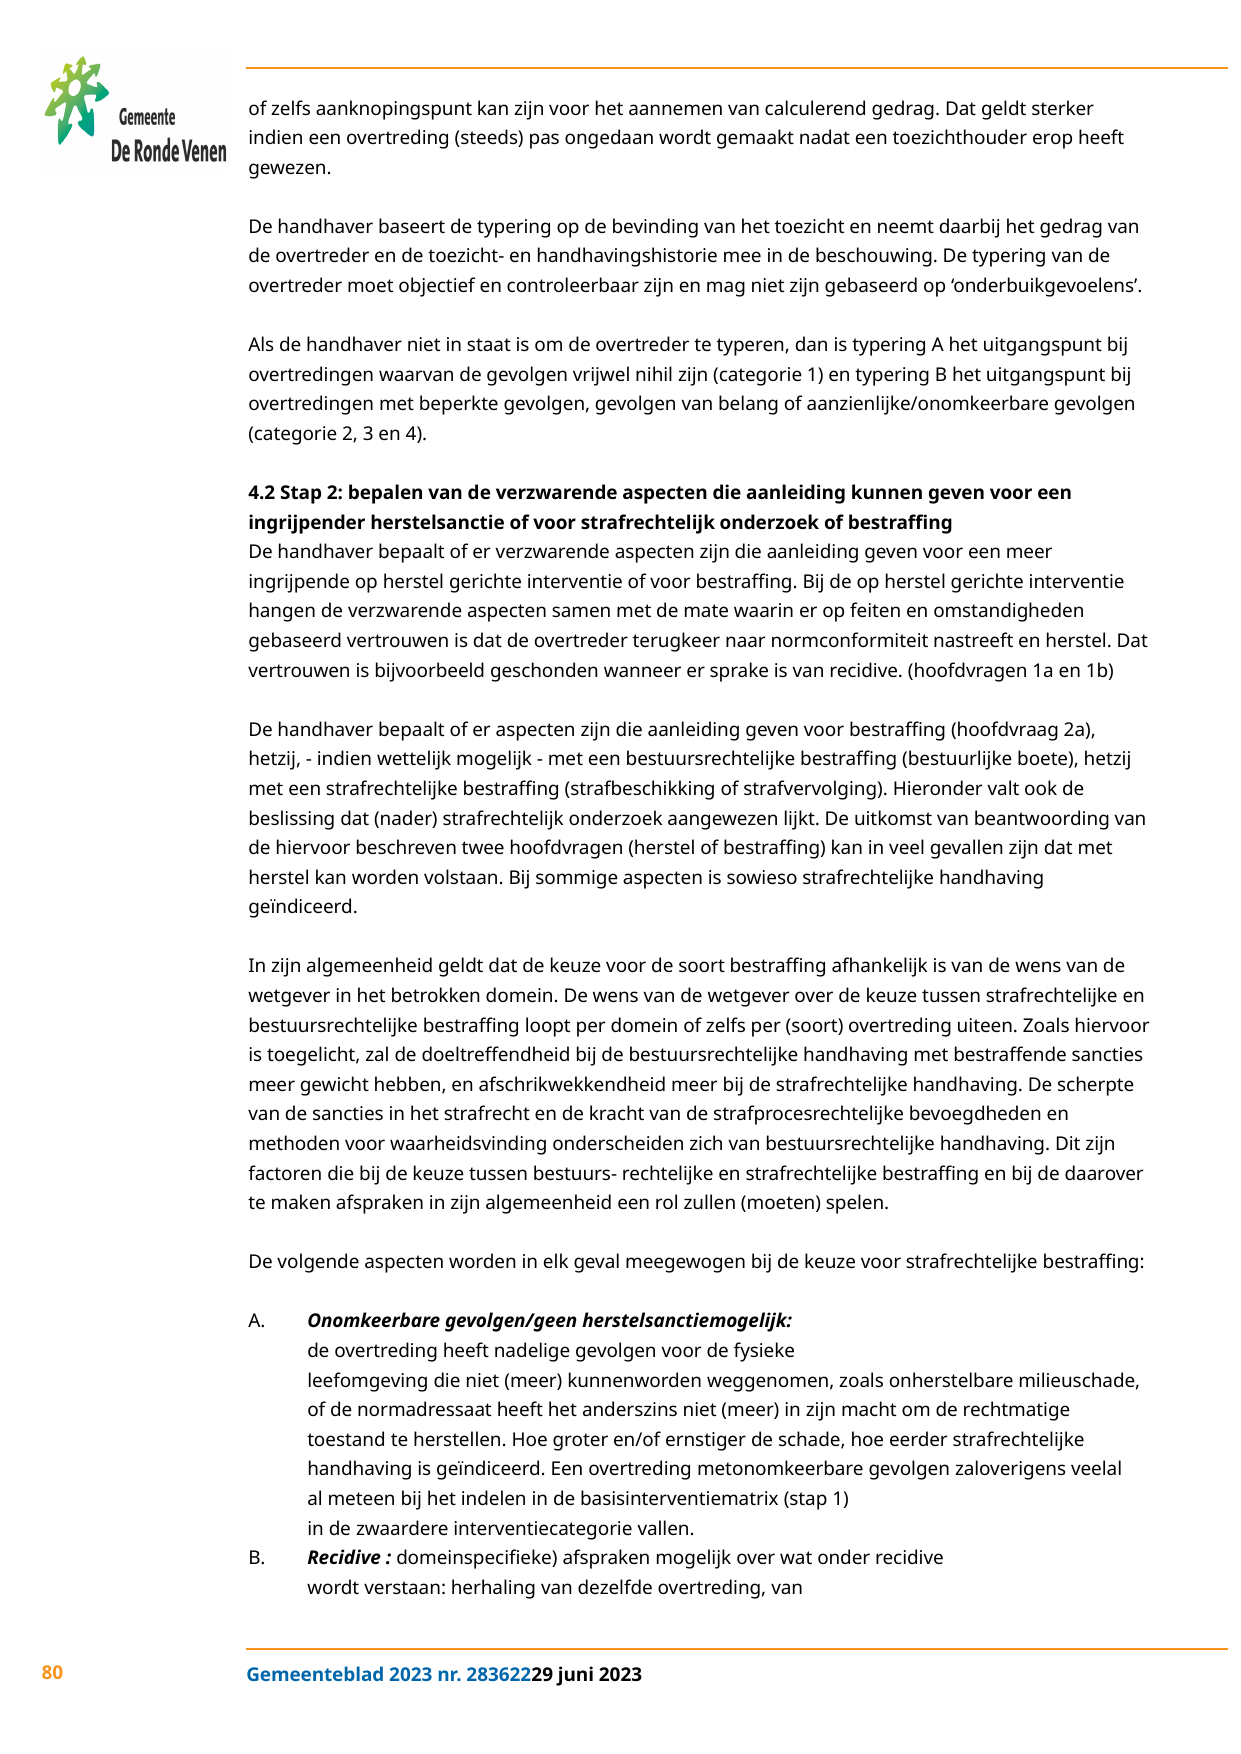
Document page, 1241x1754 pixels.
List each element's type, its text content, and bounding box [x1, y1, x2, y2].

text De handhaver bepaalt of er verzwarende aspecten zijn die aanleiding geven voor een meer ingrijpende op herstel gerichte interventie of voor bestraffing. Bij de op herstel gerichte interventie hangen de verzwarende aspecten samen met de mate waarin er op feiten en omstandigheden gebaseerd vertrouwen is dat de overtreder terugkeer naar normconformiteit nastreeft en herstel. Dat vertrouwen is bijvoorbeeld geschonden wanneer er sprake is van recidive. (hoofdvragen 1a en 1b) [248, 538, 1152, 683]
text of zelfs aanknopingspunt kan zijn voor het aannemen van calculerend gedrag. Dat geldt sterker indien een overtreding (steeds) pas ongedaan wordt gemaakt nadat een toezichthouder erop heeft gewezen. [248, 95, 1152, 180]
picture [41, 47, 231, 172]
text De volgende aspecten worden in elk geval meegewogen bij de keuze voor strafrechtelijke bestraffing: [248, 1248, 1152, 1274]
list Onomkeerbare gevolgen/geen herstelsanctiemogelijk: [248, 1308, 1152, 1333]
text 4.2 Stap 2: bepalen van de verzwarende aspecten die aanleiding kunnen geven voor een ingrijpender herstelsanctie of voor strafrechtelijk onderzoek of bestraffing [248, 479, 1152, 535]
text In zijn algemeenheid geldt dat de keuze voor de soort bestraffing afhankelijk is van de wens van de wetgever in het betrokken domein. De wens van de wetgever over de keuze tussen strafrechtelijke en bestuursrechtelijke bestraffing loopt per domein of zelfs per (soort) overtreding uiteen. Zoals hiervoor is toegelicht, zal de doeltreffendheid bij de bestuursrechtelijke handhaving met bestraffende sancties meer gewicht hebben, en afschrikwekkendheid meer bij de strafrechtelijke handhaving. De scherpte van de sancties in het strafrecht en de kracht van de strafprocesrechtelijke bevoegdheden en methoden voor waarheidsvinding onderscheiden zich van bestuursrechtelijke handhaving. Dit zijn factoren die bij de keuze tussen bestuurs- rechtelijke en strafrechtelijke bestraffing en bij de daarover te maken afspraken in zijn algemeenheid een rol zullen (moeten) spelen. [248, 953, 1152, 1215]
text Als de handhaver niet in staat is om de overtreder te typeren, dan is typering A het uitgangspunt bij overtredingen waarvan de gevolgen vrijwel nihil zijn (categorie 1) en typering B het uitgangspunt bij overtredingen met beperkte gevolgen, gevolgen van belang of aanzienlijke/onomkeerbare gevolgen (categorie 2, 3 en 4). [248, 331, 1152, 446]
list Recidive : domeinspecifieke) afspraken mogelijk over wat onder recidive wordt verstaan: herhaling van dezelfde overtreding, van [248, 1544, 1152, 1600]
text De handhaver baseert de typering op de bevinding van het toezicht en neemt daarbij het gedrag van de overtreder en de toezicht- en handhavingshistorie mee in de beschouwing. De typering van de overtreder moet objectief en controleerbaar zijn en mag niet zijn gebaseerd op ‘onderbuikgevoelens’. [248, 213, 1152, 298]
text De handhaver bepaalt of er aspecten zijn die aanleiding geven voor bestraffing (hoofdvraag 2a), hetzij, - indien wettelijk mogelijk - met een bestuursrechtelijke bestraffing (bestuurlijke boete), hetzij met een strafrechtelijke bestraffing (strafbeschikking of strafvervolging). Hieronder valt ook de beslissing dat (nader) strafrechtelijk onderzoek aangewezen lijkt. De uitkomst van beantwoording van de hiervoor beschreven twee hoofdvragen (herstel of bestraffing) kan in veel gevallen zijn dat met herstel kan worden volstaan. Bij sommige aspecten is sowieso strafrechtelijke handhaving geïndiceerd. [248, 716, 1152, 919]
list de overtreding heeft nadelige gevolgen voor de fysieke leefomgeving die niet (meer) kunnenworden weggenomen, zoals onherstelbare milieuschade, of de normadressaat heeft het anderszins niet (meer) in zijn macht om de rechtmatige toestand te herstellen. Hoe groter en/of ernstiger de schade, hoe eerder strafrechtelijke handhaving is geïndiceerd. Een overtreding metonomkeerbare gevolgen zaloverigens veelal al meteen bij het indelen in de basisinterventiematrix (stap 1) in de zwaardere interventiecategorie vallen. [248, 1337, 1152, 1541]
